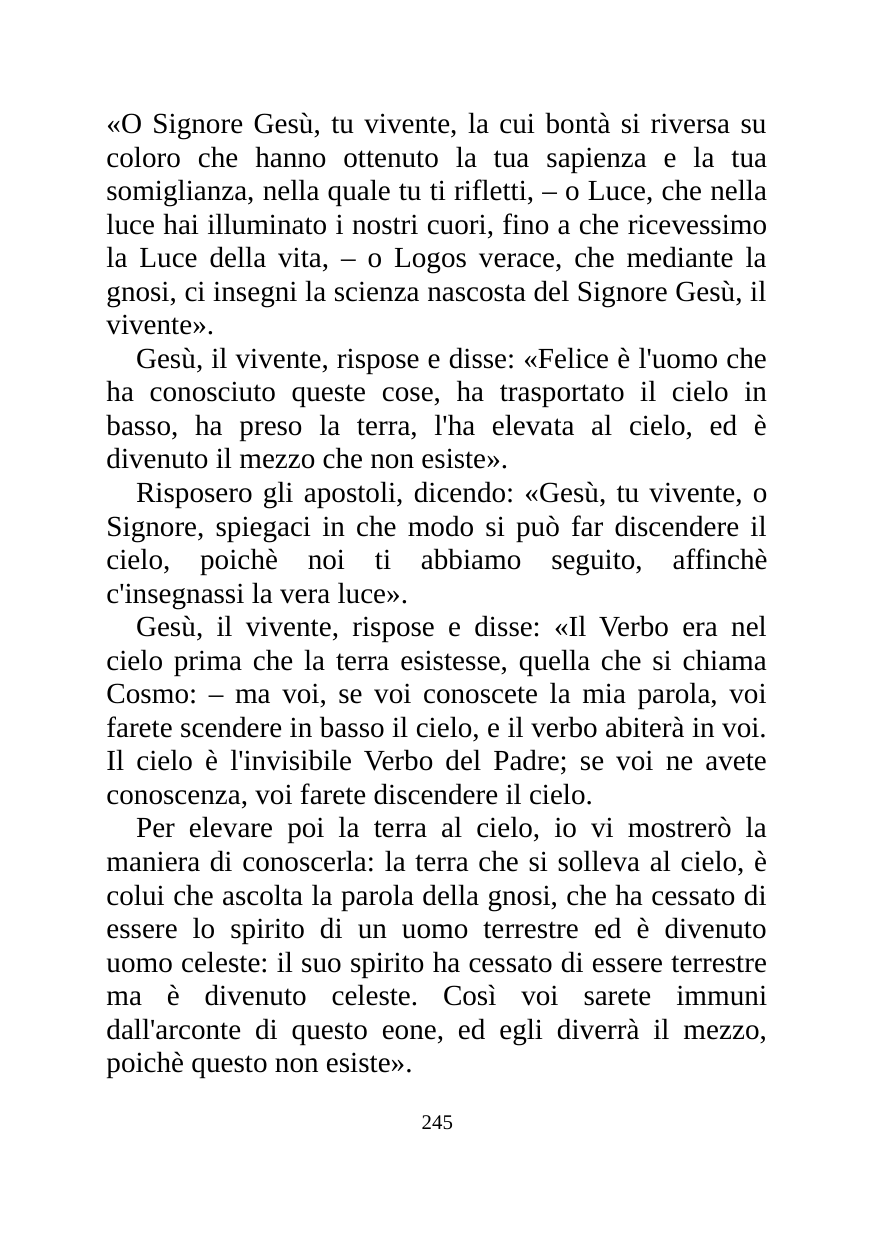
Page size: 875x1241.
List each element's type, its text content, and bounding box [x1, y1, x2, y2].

text Gesù, il vivente, rispose e disse: «Felice è l'uomo che ha conosciuto queste cose, ha trasportato il cielo in basso, ha preso la terra, l'ha elevata al cielo, ed è divenuto il mezzo che non esiste». [106, 341, 768, 475]
text Per elevare poi la terra al cielo, io vi mostrerò la maniera di conoscerla: la terra che si solleva al cielo, è colui che ascolta la parola della gnosi, che ha cessato di essere lo spirito di un uomo terrestre ed è divenuto uomo celeste: il suo spirito ha cessato di essere terrestre ma è divenuto celeste. Così voi sarete immuni dall'arconte di questo eone, ed egli diverrà il mezzo, poichè questo non esiste». [106, 811, 768, 1079]
text «O Signore Gesù, tu vivente, la cui bontà si riversa su coloro che hanno ottenuto la tua sapienza e la tua somiglianza, nella quale tu ti rifletti, – o Luce, che nella luce hai illuminato i nostri cuori, fino a che ricevessimo la Luce della vita, – o Logos verace, che mediante la gnosi, ci insegni la scienza nascosta del Signore Gesù, il vivente». [106, 106, 768, 341]
text Risposero gli apostoli, dicendo: «Gesù, tu vivente, o Signore, spiegaci in che modo si può far discendere il cielo, poichè noi ti abbiamo seguito, affinchè c'insegnassi la vera luce». [106, 475, 768, 609]
text Gesù, il vivente, rispose e disse: «Il Verbo era nel cielo prima che la terra esistesse, quella che si chiama Cosmo: – ma voi, se voi conoscete la mia parola, voi farete scendere in basso il cielo, e il verbo abiterà in voi. Il cielo è l'invisibile Verbo del Padre; se voi ne avete conoscenza, voi farete discendere il cielo. [106, 609, 768, 811]
